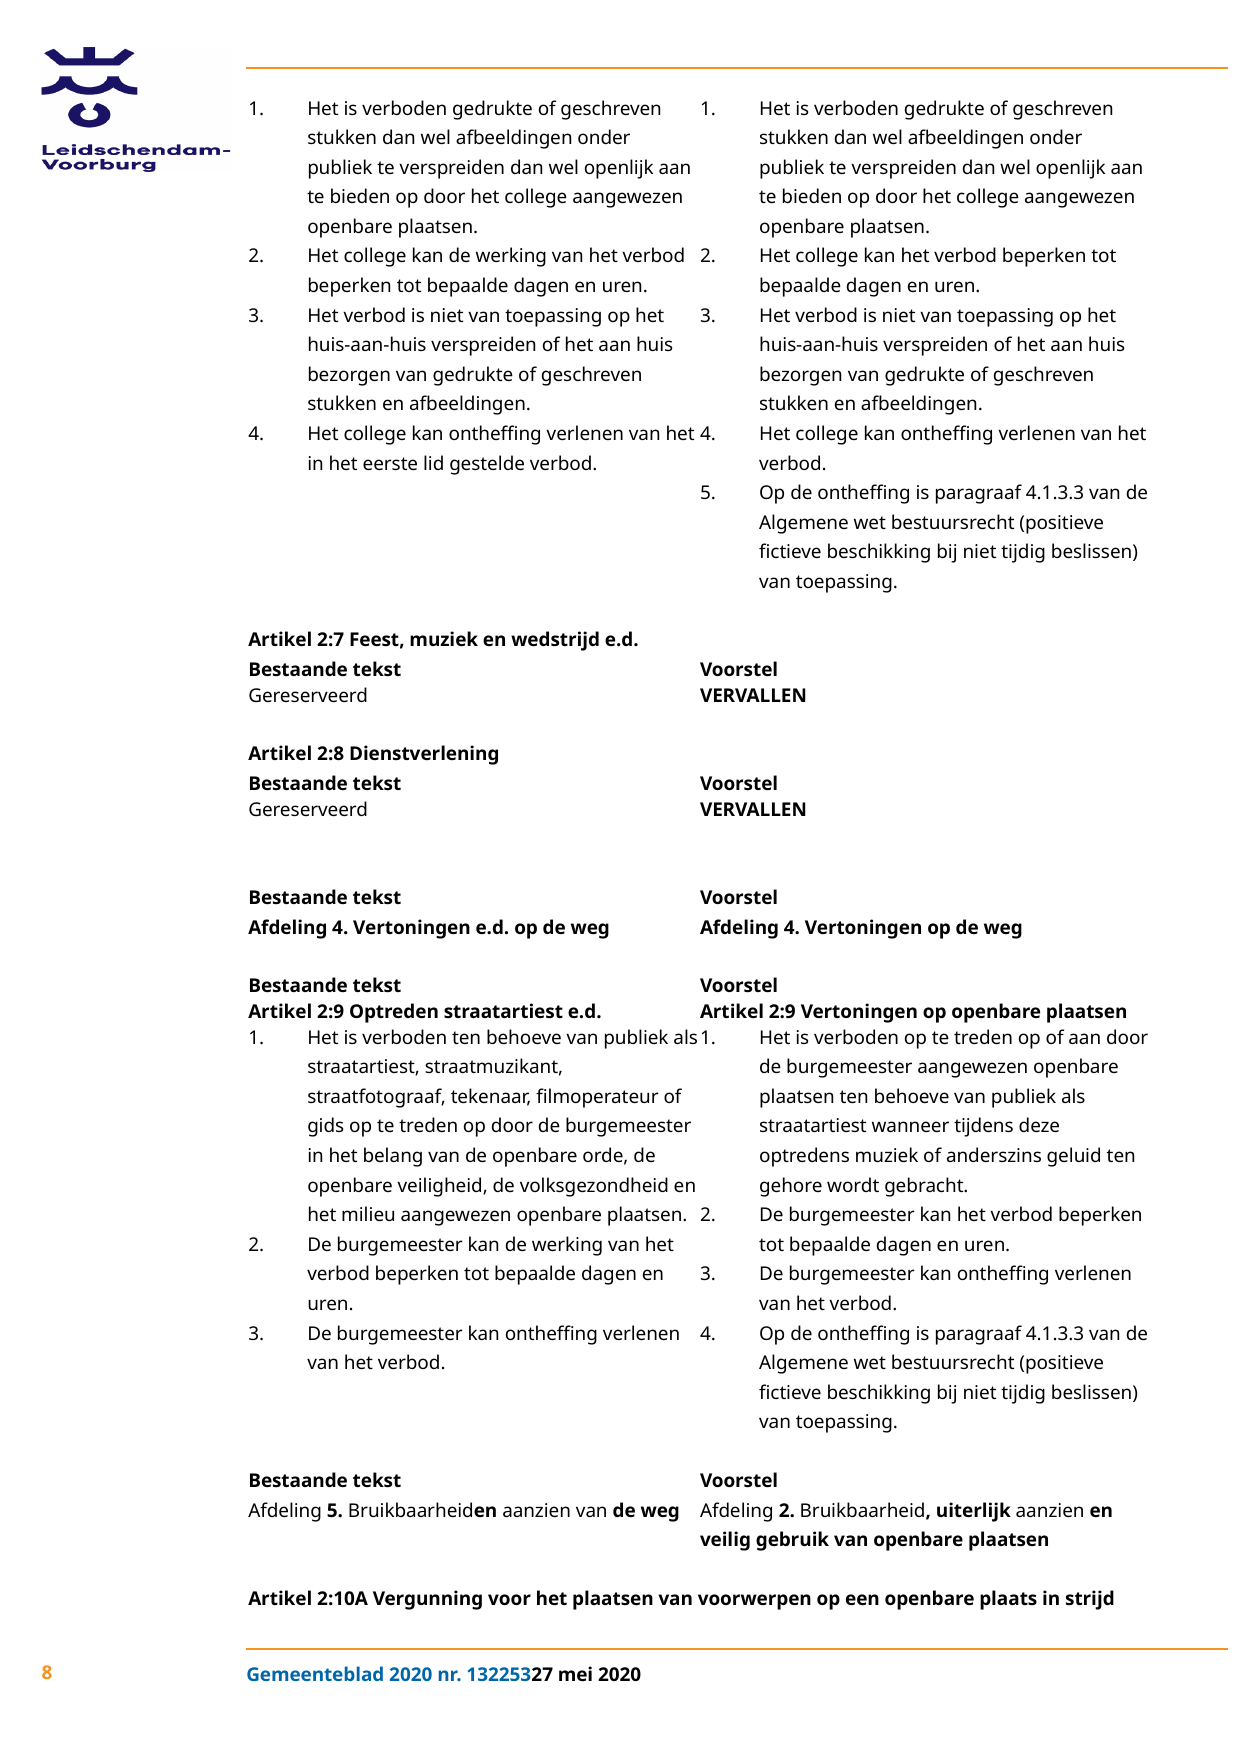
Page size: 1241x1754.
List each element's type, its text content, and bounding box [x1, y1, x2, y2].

text Artikel 2:8 Dienstverlening [248, 741, 1152, 766]
table_cell Gereserveerd [248, 682, 700, 708]
table_header Voorstel [700, 656, 1152, 682]
table_cell VERVALLEN [700, 682, 1152, 708]
table_header Voorstel Afdeling 2. Bruikbaarheid, uiterlijk aanzien en veilig gebruik van openbare plaatsen [700, 1467, 1152, 1552]
table_header Bestaande tekst Afdeling 5. Bruikbaarheiden aanzien van de weg [248, 1467, 700, 1552]
table_cell Gereserveerd [248, 796, 700, 822]
table_header Bestaande tekst [248, 770, 700, 796]
table_cell VERVALLEN [700, 796, 1152, 822]
picture [41, 47, 231, 172]
table_cell Het is verboden op te treden op of aan door de burgemeester aangewezen openbare plaatsen ten behoeve van publiek als straatartiest wanneer tijdens deze optredens muziek of anderszins geluid ten gehore wordt gebracht. De burgemeester kan het verbod beperken tot bepaalde dagen en uren. De burgemeester kan ontheffing verlenen van het verbod. Op de ontheffing is paragraaf 4.1.3.3 van de Algemene wet bestuursrecht (positieve fictieve beschikking bij niet tijdig beslissen) van toepassing. [700, 1024, 1152, 1434]
table_header Bestaande tekst [248, 656, 700, 682]
table_cell Het is verboden gedrukte of geschreven stukken dan wel afbeeldingen onder publiek te verspreiden dan wel openlijk aan te bieden op door het college aangewezen openbare plaatsen. Het college kan het verbod beperken tot bepaalde dagen en uren. Het verbod is niet van toepassing op het huis-aan-huis verspreiden of het aan huis bezorgen van gedrukte of geschreven stukken en afbeeldingen. Het college kan ontheffing verlenen van het verbod. Op de ontheffing is paragraaf 4.1.3.3 van de Algemene wet bestuursrecht (positieve fictieve beschikking bij niet tijdig beslissen) van toepassing. [700, 95, 1152, 594]
table_cell Artikel 2:9 Optreden straatartiest e.d. [248, 998, 700, 1024]
table_header Bestaande tekst Afdeling 4. Vertoningen e.d. op de weg [248, 884, 700, 939]
table_cell Het is verboden ten behoeve van publiek als straatartiest, straatmuzikant, straatfotograaf, tekenaar, filmoperateur of gids op te treden op door de burgemeester in het belang van de openbare orde, de openbare veiligheid, de volksgezondheid en het milieu aangewezen openbare plaatsen. De burgemeester kan de werking van het verbod beperken tot bepaalde dagen en uren. De burgemeester kan ontheffing verlenen van het verbod. [248, 1024, 700, 1434]
text Artikel 2:7 Feest, muziek en wedstrijd e.d. [248, 627, 1152, 652]
table_cell Artikel 2:9 Vertoningen op openbare plaatsen [700, 998, 1152, 1024]
table_header Voorstel [700, 973, 1152, 998]
table_cell Het is verboden gedrukte of geschreven stukken dan wel afbeeldingen onder publiek te verspreiden dan wel openlijk aan te bieden op door het college aangewezen openbare plaatsen. Het college kan de werking van het verbod beperken tot bepaalde dagen en uren. Het verbod is niet van toepassing op het huis-aan-huis verspreiden of het aan huis bezorgen van gedrukte of geschreven stukken en afbeeldingen. Het college kan ontheffing verlenen van het in het eerste lid gestelde verbod. [248, 95, 700, 594]
table_header Voorstel Afdeling 4. Vertoningen op de weg [700, 884, 1152, 939]
table_header Voorstel [700, 770, 1152, 796]
table_header Bestaande tekst [248, 973, 700, 998]
text Artikel 2:10A Vergunning voor het plaatsen van voorwerpen op een openbare plaats in strijd [248, 1585, 1152, 1611]
